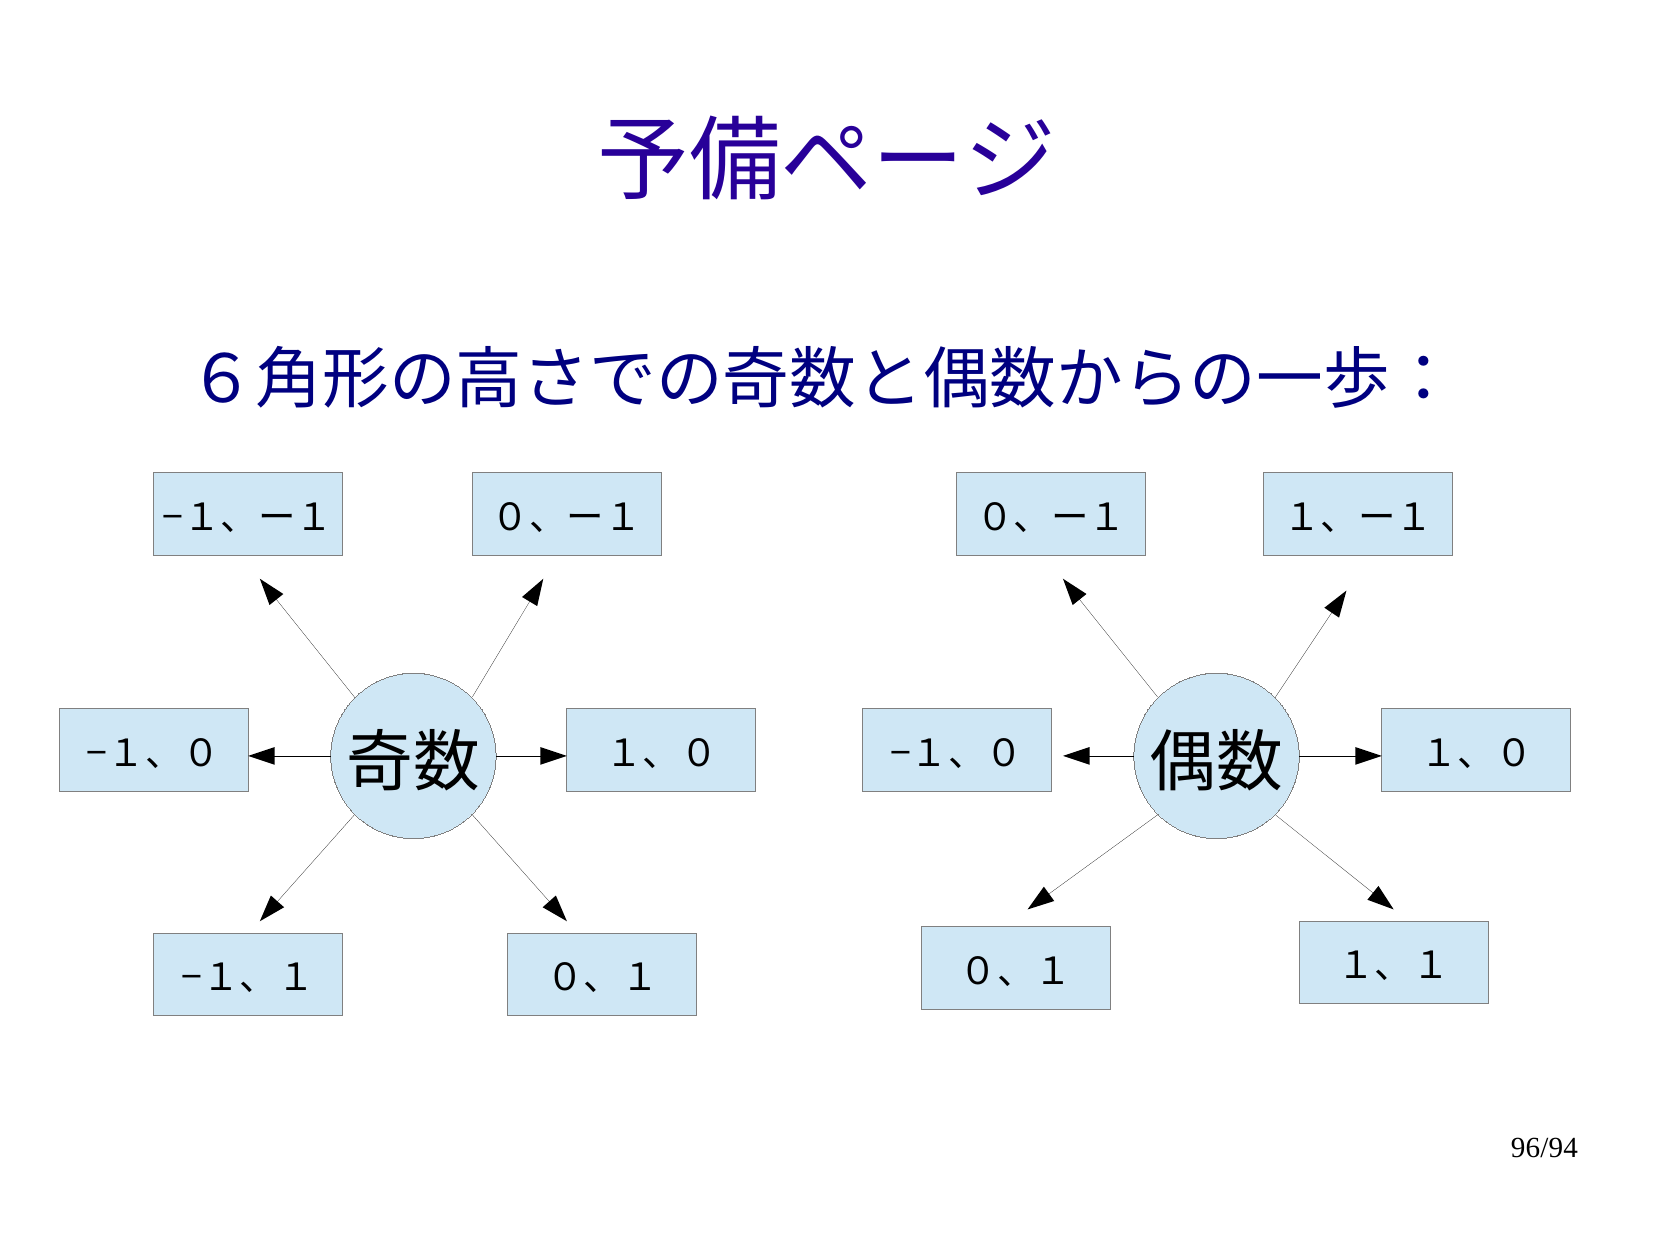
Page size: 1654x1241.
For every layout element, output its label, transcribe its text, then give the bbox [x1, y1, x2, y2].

text_box −１、０ [59, 708, 249, 792]
text_box １、０ [1381, 708, 1571, 792]
text_box ０、１ [921, 926, 1111, 1010]
text_box ０、ー１ [472, 472, 662, 556]
text_box −１、１ [153, 933, 343, 1016]
title 予備ページ [82, 49, 1571, 257]
list ６角形の高さでの奇数と偶数からの一歩： [118, 324, 1571, 1045]
text_box −１、ー１ [153, 472, 343, 556]
text_box −１、０ [862, 708, 1052, 792]
text_box ０、１ [507, 933, 697, 1016]
text_box ０、ー１ [956, 472, 1146, 556]
text_box 偶数 [1133, 673, 1300, 839]
text_box 奇数 [330, 673, 497, 839]
text_box １、０ [566, 708, 756, 792]
text_box １、ー１ [1263, 472, 1453, 556]
text_box １、１ [1299, 921, 1489, 1004]
